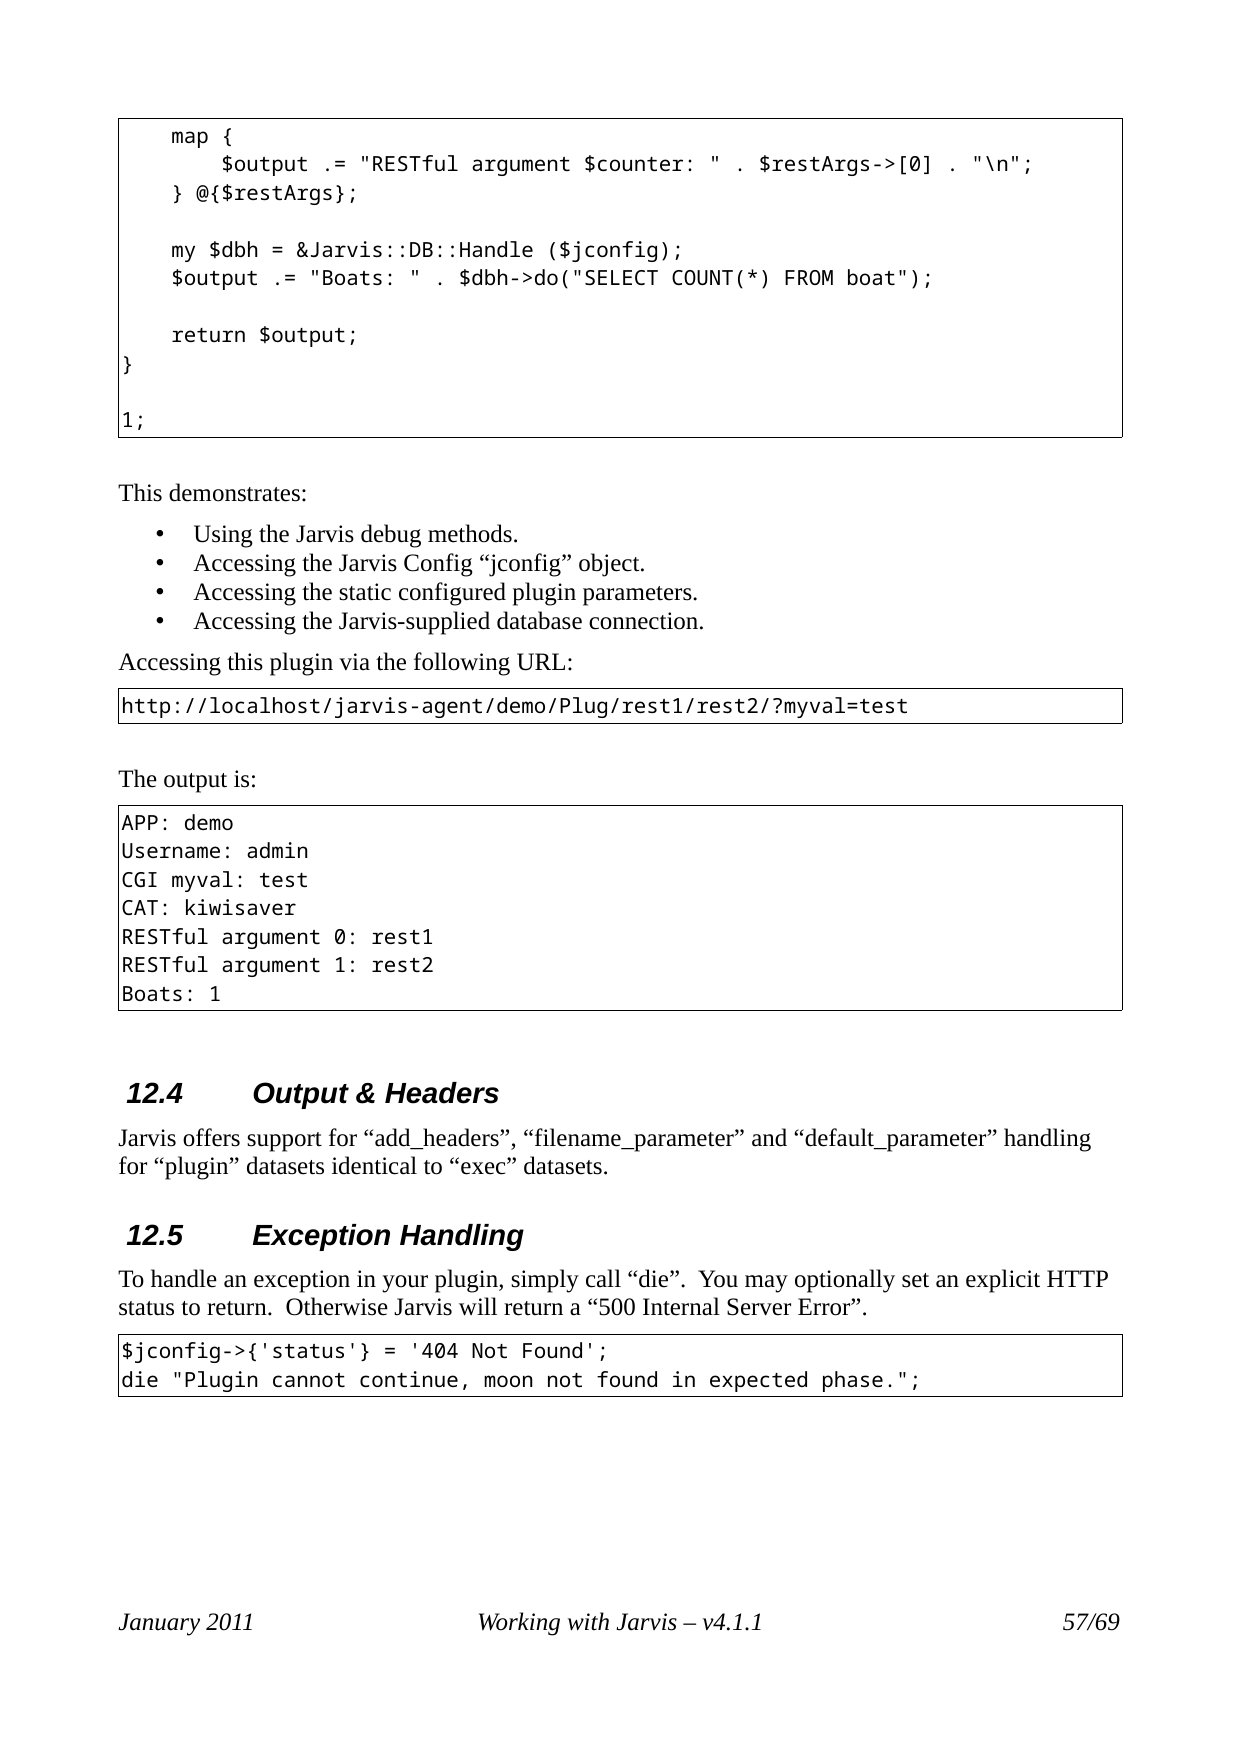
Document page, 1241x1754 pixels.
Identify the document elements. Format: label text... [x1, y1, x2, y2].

text 1; [119, 402, 1122, 437]
list Using the Jarvis debug methods. [156, 519, 1122, 548]
text RESTful argument 1: rest2 [119, 947, 1122, 976]
text APP: demo [119, 806, 1122, 834]
text Boats: 1 [119, 976, 1122, 1010]
list Accessing the static configured plugin parameters. [156, 577, 1122, 606]
text RESTful argument 0: rest1 [119, 919, 1122, 947]
text Username: admin [119, 834, 1122, 862]
list Accessing the Jarvis Config “jconfig” object. [156, 548, 1122, 577]
text die "Plugin cannot continue, moon not found in expected phase."; [119, 1362, 1122, 1396]
text return $output; [119, 317, 1122, 346]
subtitle Output & Headers [118, 1077, 1122, 1110]
text CAT: kiwisaver [119, 891, 1122, 919]
text my $dbh = &Jarvis::DB::Handle ($jconfig); [119, 232, 1122, 260]
text $output .= "RESTful argument $counter: " . $restArgs->[0] . "\n"; [119, 147, 1122, 175]
text map { [119, 119, 1122, 147]
text The output is: [118, 764, 1122, 793]
text Accessing this plugin via the following URL: [118, 647, 1122, 676]
text To handle an exception in your plugin, simply call “die”. You may optionally set an explicit HTTP status to return. Otherwise Jarvis will return a “500 Internal Server Error”. [118, 1264, 1122, 1321]
text } [119, 346, 1122, 377]
list Accessing the Jarvis-supplied database connection. [156, 606, 1122, 634]
text http://localhost/jarvis-agent/demo/Plug/rest1/rest2/?myval=test [119, 689, 1122, 723]
text Jarvis offers support for “add_headers”, “filename_parameter” and “default_parameter” handling for “plugin” datasets identical to “exec” datasets. [118, 1123, 1122, 1180]
text $jconfig->{'status'} = '404 Not Found'; [119, 1335, 1122, 1362]
text This demonstrates: [118, 478, 1122, 507]
subtitle Exception Handling [118, 1218, 1122, 1251]
text } @{$restArgs}; [119, 175, 1122, 206]
text $output .= "Boats: " . $dbh->do("SELECT COUNT(*) FROM boat"); [119, 260, 1122, 292]
text CGI myval: test [119, 862, 1122, 891]
